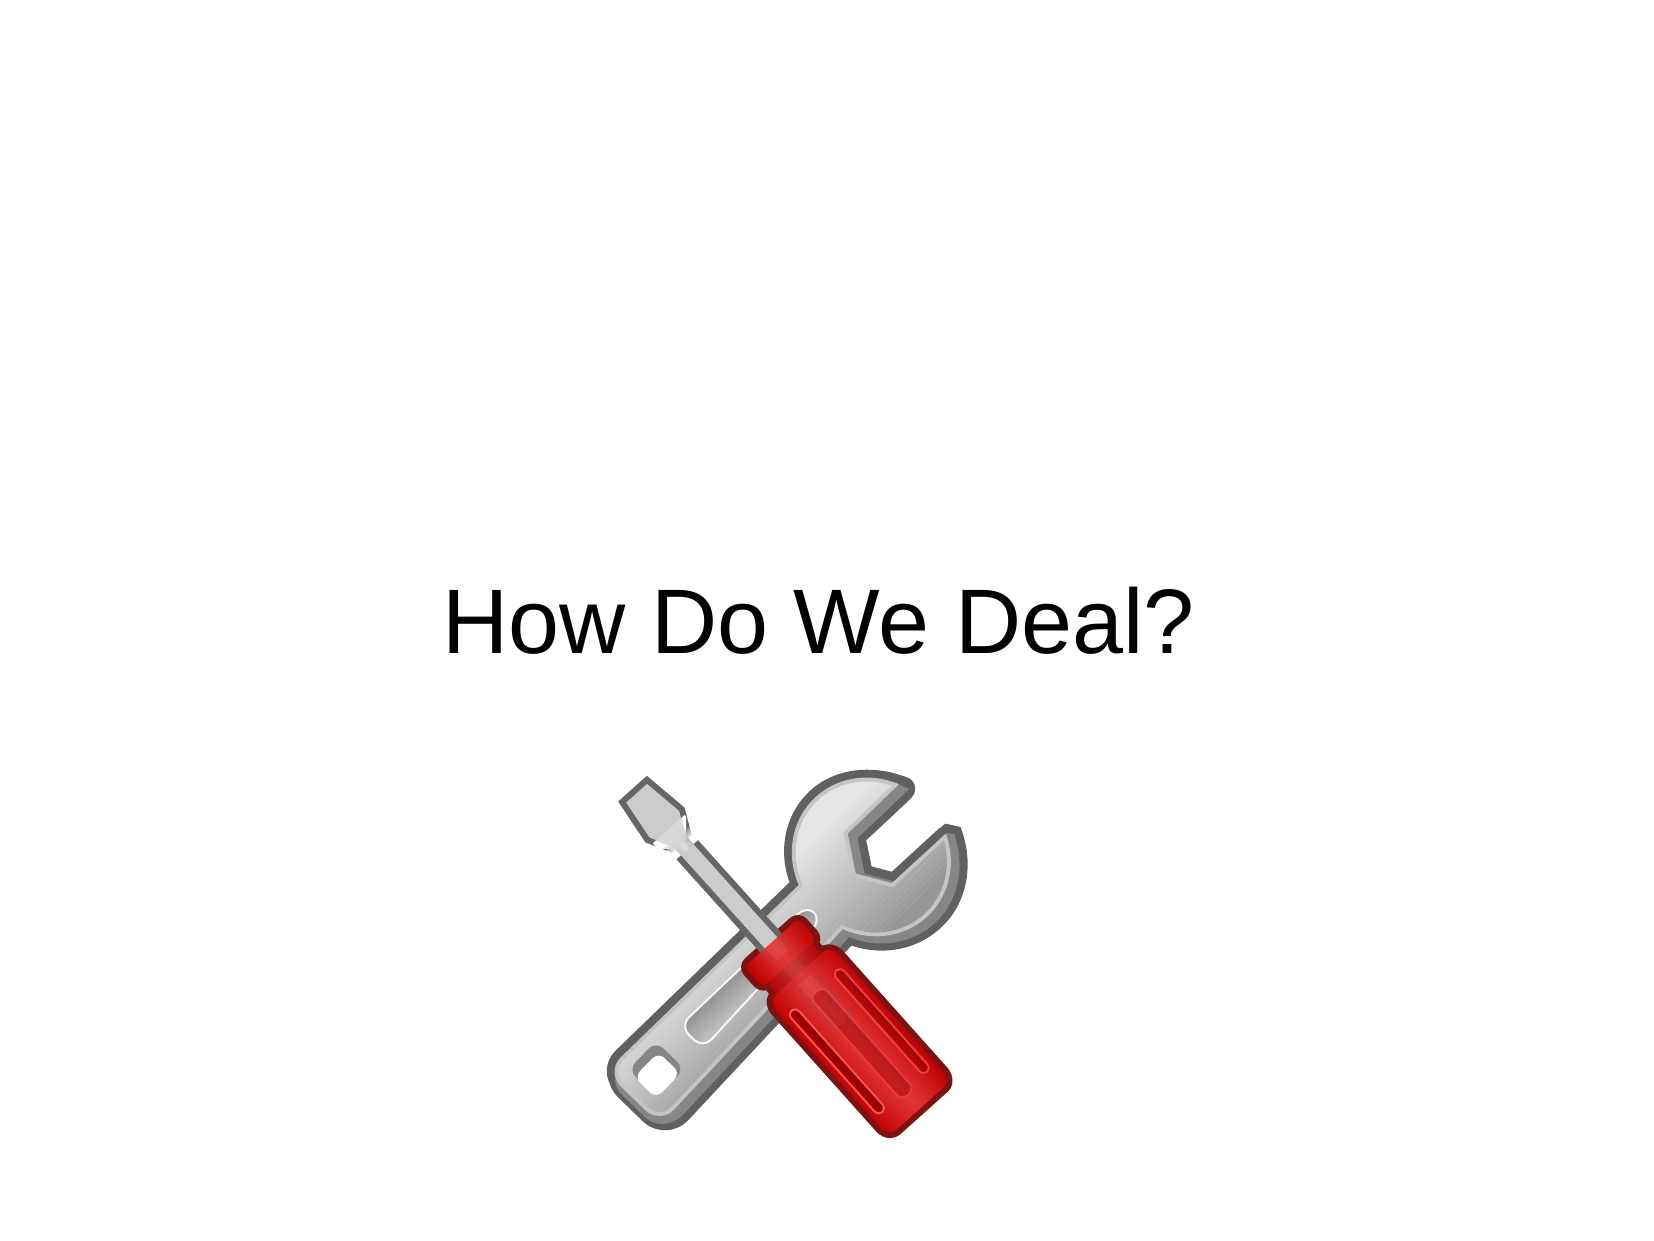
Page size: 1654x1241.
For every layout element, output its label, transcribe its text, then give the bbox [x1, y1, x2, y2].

picture [585, 754, 986, 1156]
title How Do We Deal? [75, 525, 1564, 719]
